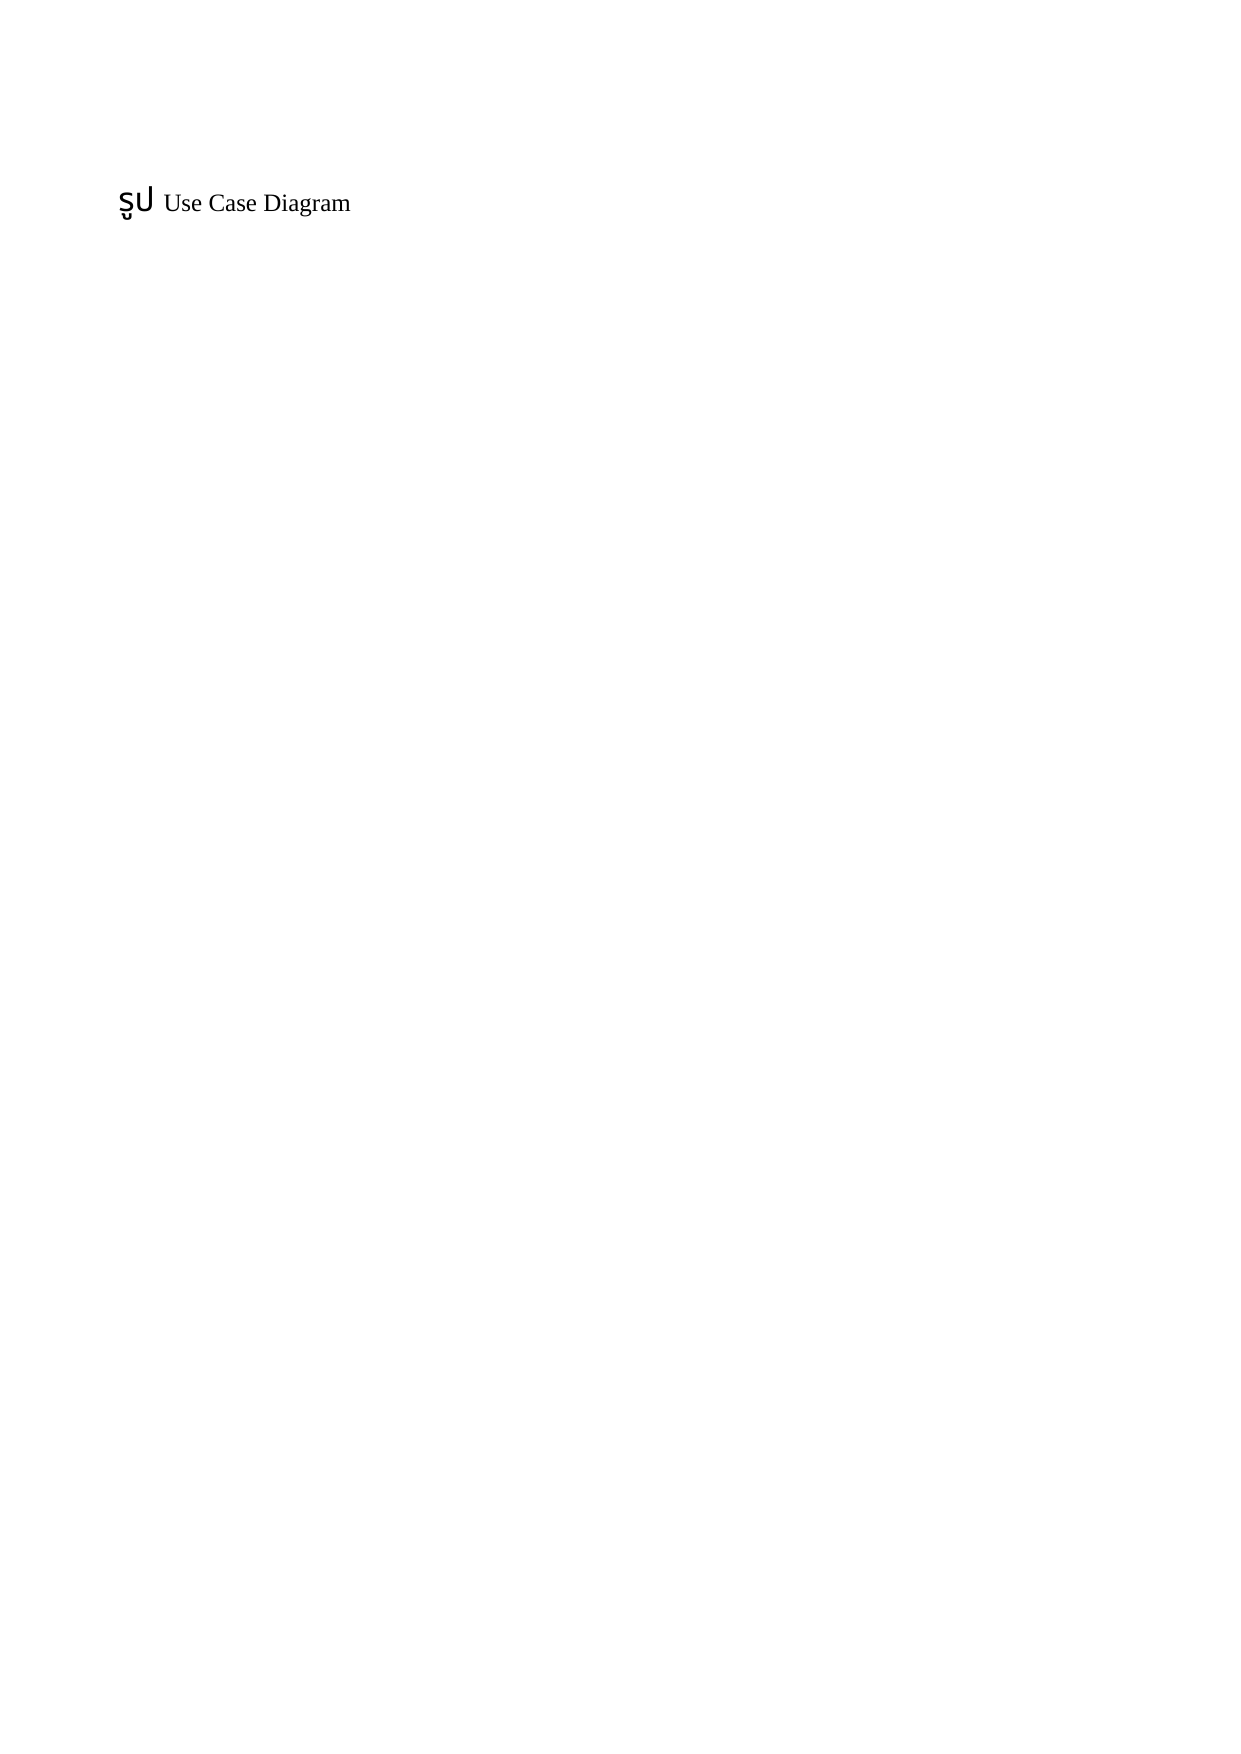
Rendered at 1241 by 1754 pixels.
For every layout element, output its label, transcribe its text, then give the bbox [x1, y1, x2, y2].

text รูป Use Case Diagram [118, 176, 1122, 226]
